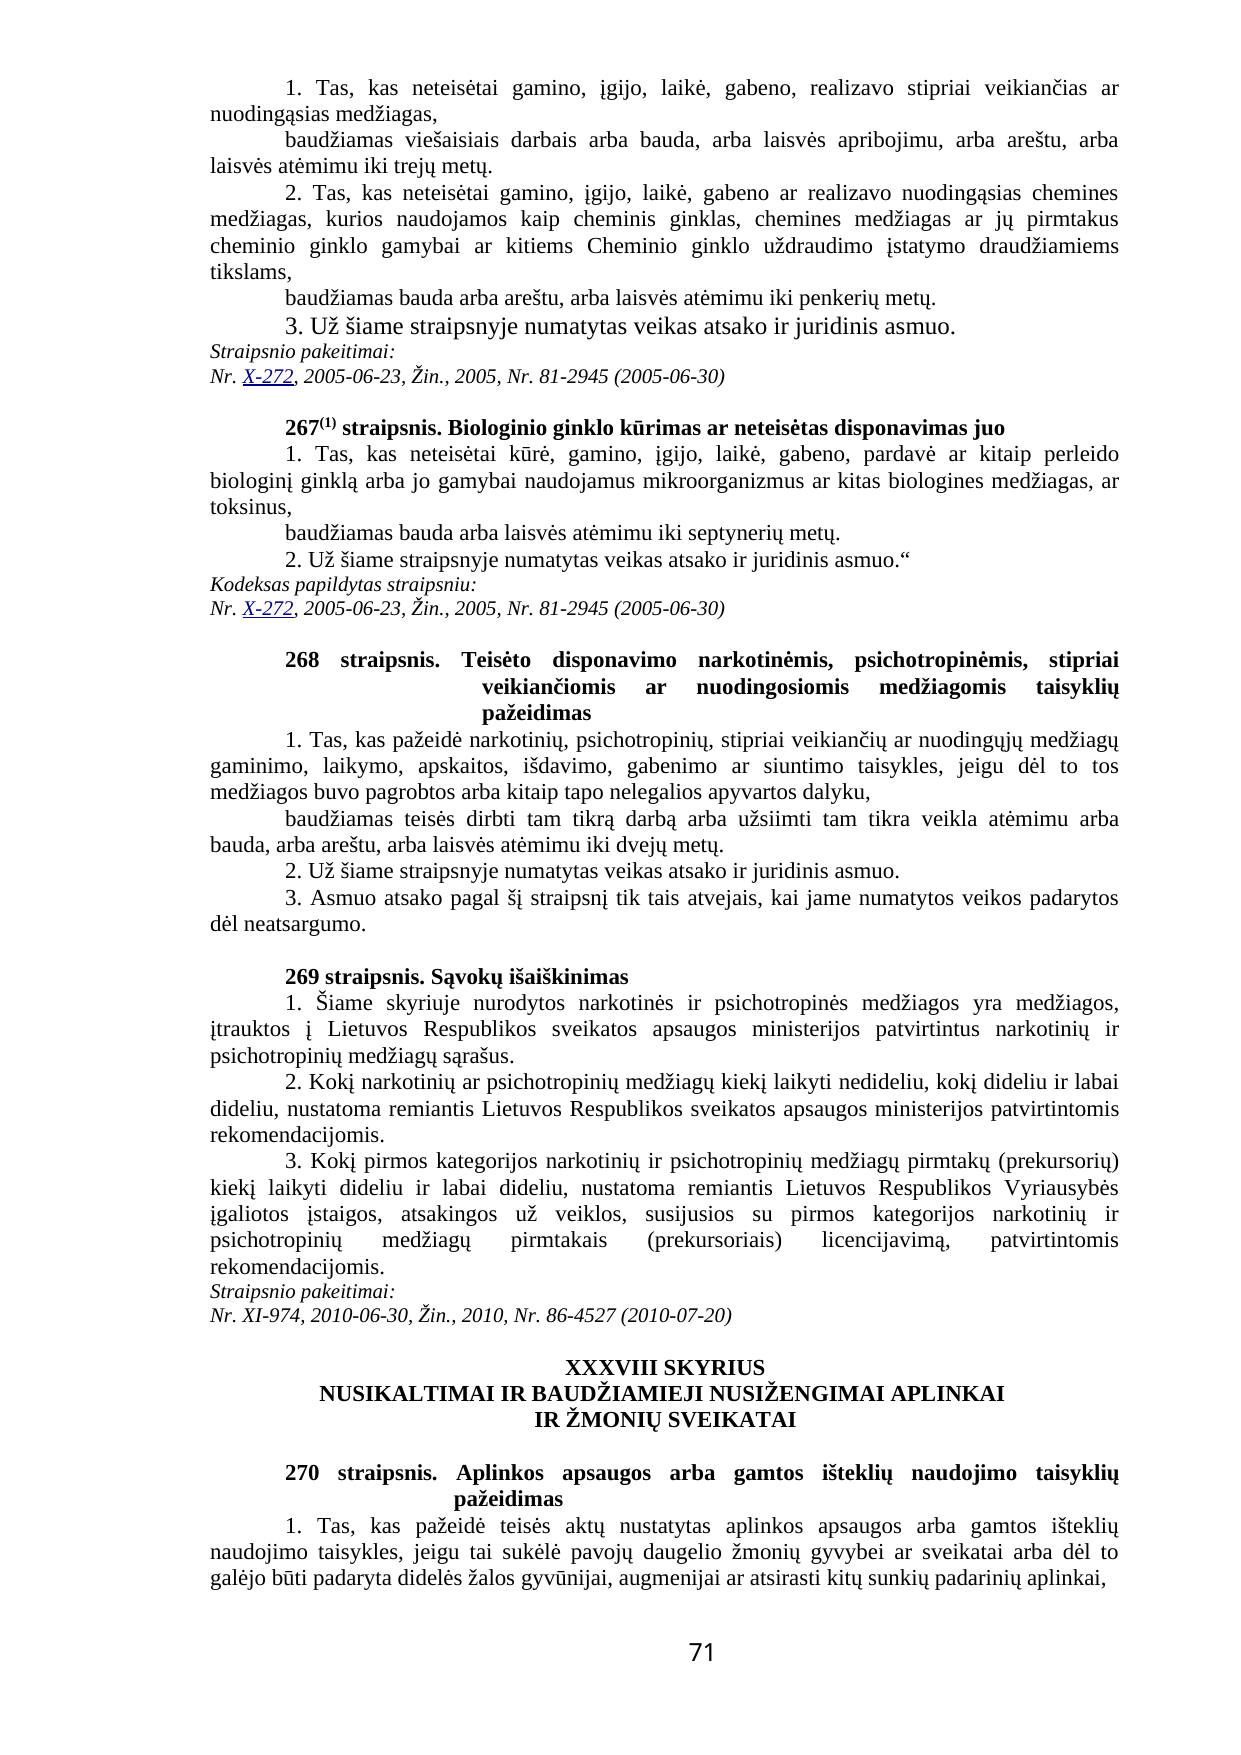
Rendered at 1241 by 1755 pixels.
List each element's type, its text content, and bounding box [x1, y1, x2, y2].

text 3. Asmuo atsako pagal šį straipsnį tik tais atvejais, kai jame numatytos veikos padarytos dėl neatsargumo. [210, 884, 1120, 936]
text 3. Už šiame straipsnyje numatytas veikas atsako ir juridinis asmuo. [210, 311, 1120, 339]
text 3. Kokį pirmos kategorijos narkotinių ir psichotropinių medžiagų pirmtakų (prekursorių) kiekį laikyti dideliu ir labai dideliu, nustatoma remiantis Lietuvos Respublikos Vyriausybės įgaliotos įstaigos, atsakingos už veiklos, susijusios su pirmos kategorijos narkotinių ir psichotropinių medžiagų pirmtakais (prekursoriais) licencijavimą, patvirtintomis rekomendacijomis. [210, 1147, 1120, 1279]
text Nr. X-272, 2005-06-23, Žin., 2005, Nr. 81-2945 (2005-06-30) [210, 596, 1120, 620]
text Straipsnio pakeitimai: [210, 339, 1120, 363]
text baudžiamas bauda arba areštu, arba laisvės atėmimu iki penkerių metų. [210, 284, 1120, 311]
text baudžiamas bauda arba laisvės atėmimu iki septynerių metų. [210, 519, 1120, 546]
text Nr. X-272, 2005-06-23, Žin., 2005, Nr. 81-2945 (2005-06-30) [210, 363, 1120, 388]
text 1. Tas, kas neteisėtai gamino, įgijo, laikė, gabeno, realizavo stipriai veikiančias ar nuodingąsias medžiagas, [210, 73, 1120, 126]
text NUSIKALTIMAI IR BAUDŽIAMIEJI NUSIŽENGIMAI APLINKAI IR ŽMONIŲ SVEIKATAI [210, 1380, 1120, 1433]
text baudžiamas teisės dirbti tam tikrą darbą arba užsiimti tam tikra veikla atėmimu arba bauda, arba areštu, arba laisvės atėmimu iki dvejų metų. [210, 805, 1120, 857]
text Straipsnio pakeitimai: [210, 1279, 1120, 1303]
subtitle XXXVIII SKYRIUS [210, 1353, 1120, 1380]
text Nr. XI-974, 2010-06-30, Žin., 2010, Nr. 86-4527 (2010-07-20) [210, 1303, 1120, 1327]
text 2. Už šiame straipsnyje numatytas veikas atsako ir juridinis asmuo.“ [210, 546, 1120, 572]
text 2. Kokį narkotinių ar psichotropinių medžiagų kiekį laikyti nedideliu, kokį dideliu ir labai dideliu, nustatoma remiantis Lietuvos Respublikos sveikatos apsaugos ministerijos patvirtintomis rekomendacijomis. [210, 1068, 1120, 1147]
text 1. Tas, kas pažeidė teisės aktų nustatytas aplinkos apsaugos arba gamtos išteklių naudojimo taisykles, jeigu tai sukėlė pavojų daugelio žmonių gyvybei ar sveikatai arba dėl to galėjo būti padaryta didelės žalos gyvūnijai, augmenijai ar atsirasti kitų sunkių padarinių aplinkai, [210, 1512, 1120, 1591]
text 267(1) straipsnis. Biologinio ginklo kūrimas ar neteisėtas disponavimas juo [210, 414, 1120, 440]
text 1. Tas, kas pažeidė narkotinių, psichotropinių, stipriai veikiančių ar nuodingųjų medžiagų gaminimo, laikymo, apskaitos, išdavimo, gabenimo ar siuntimo taisykles, jeigu dėl to tos medžiagos buvo pagrobtos arba kitaip tapo nelegalios apyvartos dalyku, [210, 726, 1120, 805]
text 270 straipsnis. Aplinkos apsaugos arba gamtos išteklių naudojimo taisyklių pažeidimas [285, 1459, 1120, 1512]
text Kodeksas papildytas straipsniu: [210, 572, 1120, 596]
text 2. Tas, kas neteisėtai gamino, įgijo, laikė, gabeno ar realizavo nuodingąsias chemines medžiagas, kurios naudojamos kaip cheminis ginklas, chemines medžiagas ar jų pirmtakus cheminio ginklo gamybai ar kitiems Cheminio ginklo uždraudimo įstatymo draudžiamiems tikslams, [210, 179, 1120, 284]
text baudžiamas viešaisiais darbais arba bauda, arba laisvės apribojimu, arba areštu, arba laisvės atėmimu iki trejų metų. [210, 126, 1120, 179]
text 1. Šiame skyriuje nurodytos narkotinės ir psichotropinės medžiagos yra medžiagos, įtrauktos į Lietuvos Respublikos sveikatos apsaugos ministerijos patvirtintus narkotinių ir psichotropinių medžiagų sąrašus. [210, 989, 1120, 1068]
text 2. Už šiame straipsnyje numatytas veikas atsako ir juridinis asmuo. [210, 857, 1120, 884]
text 269 straipsnis. Sąvokų išaiškinimas [210, 963, 1120, 989]
text 268 straipsnis. Teisėto disponavimo narkotinėmis, psichotropinėmis, stipriai veikiančiomis ar nuodingosiomis medžiagomis taisyklių pažeidimas [285, 647, 1120, 726]
text 1. Tas, kas neteisėtai kūrė, gamino, įgijo, laikė, gabeno, pardavė ar kitaip perleido biologinį ginklą arba jo gamybai naudojamus mikroorganizmus ar kitas biologines medžiagas, ar toksinus, [210, 440, 1120, 519]
